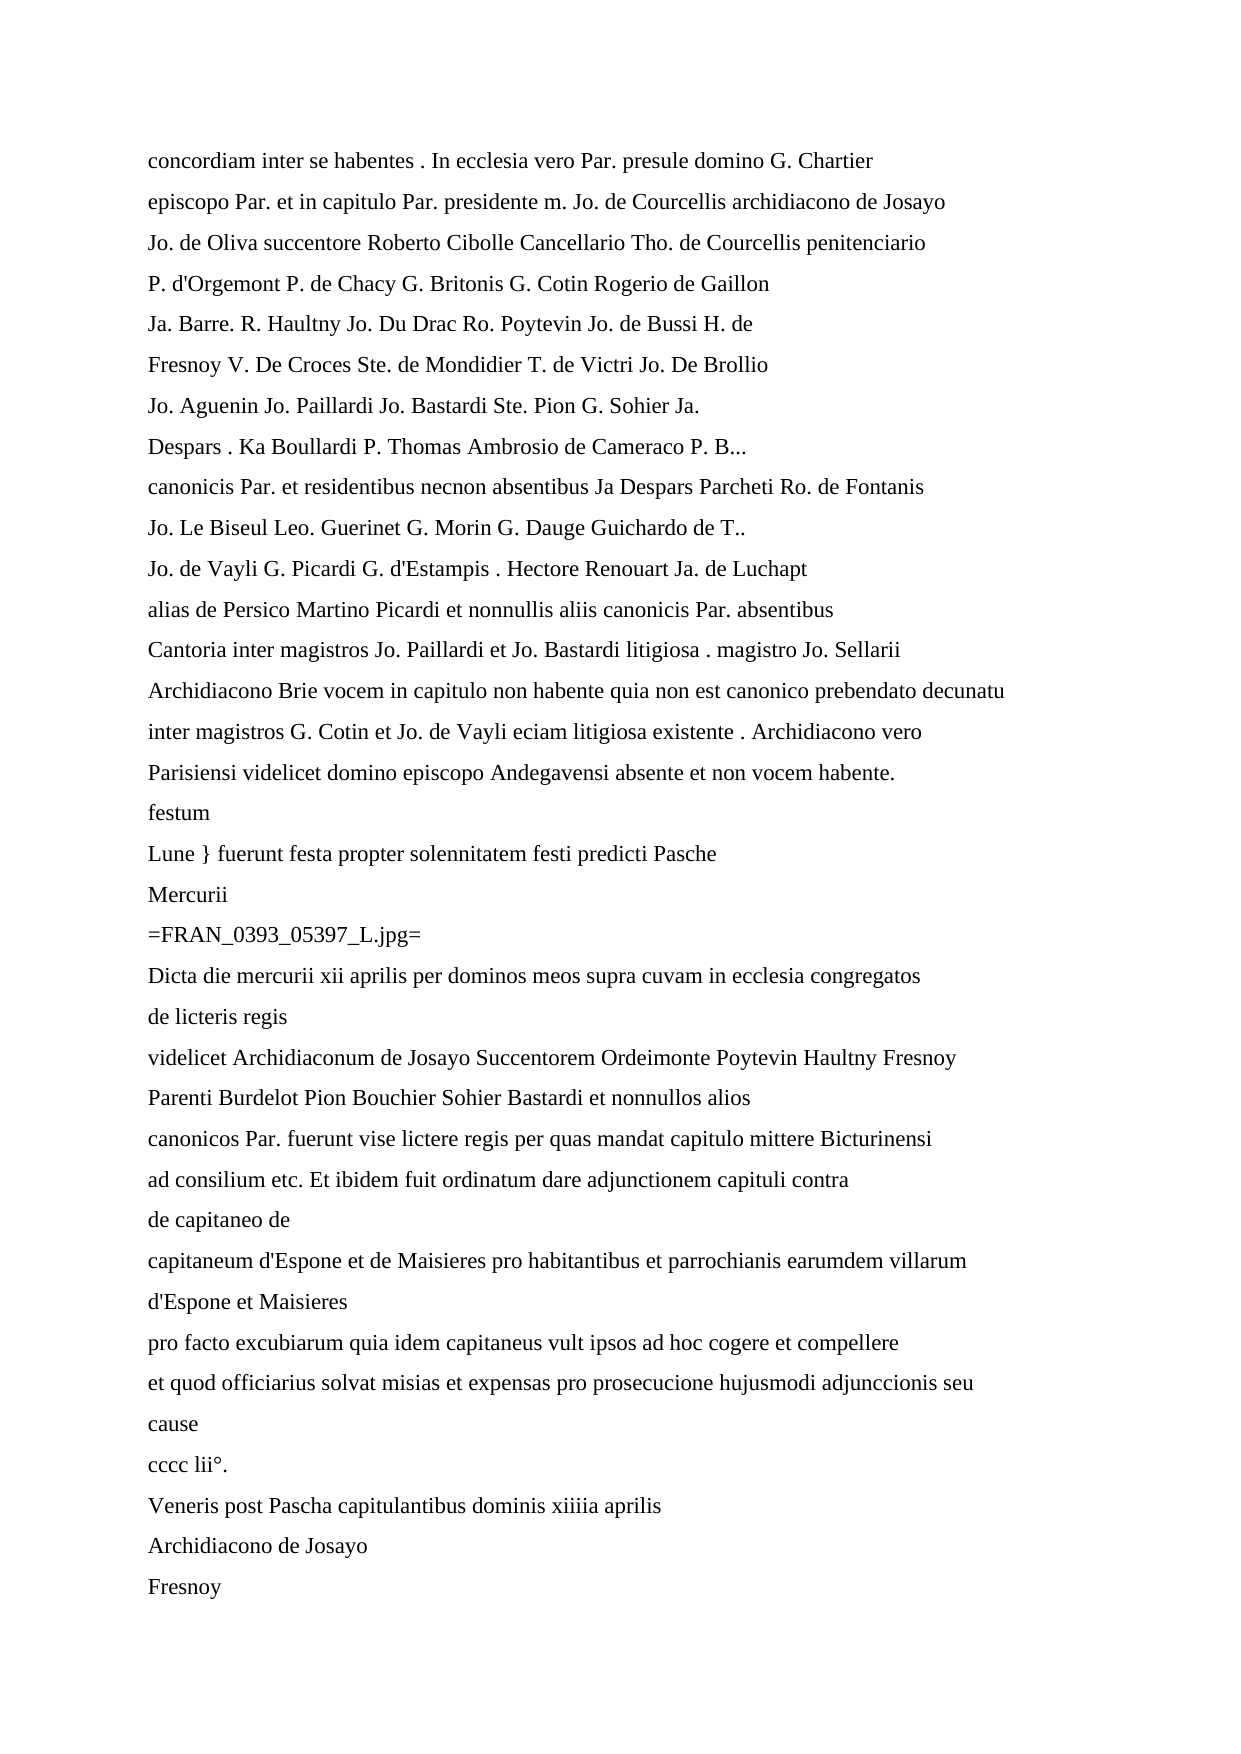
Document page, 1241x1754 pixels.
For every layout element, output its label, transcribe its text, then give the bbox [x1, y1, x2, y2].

text videlicet Archidiaconum de Josayo Succentorem Ordeimonte Poytevin Haultny Fresnoy [148, 1044, 1093, 1070]
text Dicta die mercurii xii aprilis per dominos meos supra cuvam in ecclesia congregatos [148, 962, 1093, 988]
text =FRAN_0393_05397_L.jpg= [148, 921, 1093, 948]
text alias de Persico Martino Picardi et nonnullis aliis canonicis Par. absentibus [148, 596, 1093, 622]
text de licteris regis [148, 1003, 1093, 1029]
text festum [148, 799, 1093, 826]
text Jo. Le Biseul Leo. Guerinet G. Morin G. Dauge Guichardo de T.. [148, 514, 1093, 541]
text Archidiacono de Josayo [148, 1532, 1093, 1559]
text inter magistros G. Cotin et Jo. de Vayli eciam litigiosa existente . Archidiacono vero [148, 718, 1093, 744]
text P. d'Orgemont P. de Chacy G. Britonis G. Cotin Rogerio de Gaillon [148, 270, 1093, 296]
text Ja. Barre. R. Haultny Jo. Du Drac Ro. Poytevin Jo. de Bussi H. de [148, 311, 1093, 337]
text canonicis Par. et residentibus necnon absentibus Ja Despars Parcheti Ro. de Fontanis [148, 473, 1093, 500]
text cause [148, 1410, 1093, 1437]
text episcopo Par. et in capitulo Par. presidente m. Jo. de Courcellis archidiacono de Josayo [148, 188, 1093, 215]
text Archidiacono Brie vocem in capitulo non habente quia non est canonico prebendato decunatu [148, 677, 1093, 703]
text Jo. Aguenin Jo. Paillardi Jo. Bastardi Ste. Pion G. Sohier Ja. [148, 392, 1093, 418]
text Mercurii [148, 881, 1093, 907]
text canonicos Par. fuerunt vise lictere regis per quas mandat capitulo mittere Bicturinensi [148, 1125, 1093, 1151]
text Jo. de Oliva succentore Roberto Cibolle Cancellario Tho. de Courcellis penitenciario [148, 229, 1093, 255]
text concordiam inter se habentes . In ecclesia vero Par. presule domino G. Chartier [148, 148, 1093, 174]
text Fresnoy V. De Croces Ste. de Mondidier T. de Victri Jo. De Brollio [148, 351, 1093, 378]
text Cantoria inter magistros Jo. Paillardi et Jo. Bastardi litigiosa . magistro Jo. Sellarii [148, 636, 1093, 663]
text pro facto excubiarum quia idem capitaneus vult ipsos ad hoc cogere et compellere [148, 1329, 1093, 1355]
text Despars . Ka Boullardi P. Thomas Ambrosio de Cameraco P. B... [148, 433, 1093, 459]
text capitaneum d'Espone et de Maisieres pro habitantibus et parrochianis earumdem villarum [148, 1247, 1093, 1274]
text Jo. de Vayli G. Picardi G. d'Estampis . Hectore Renouart Ja. de Luchapt [148, 555, 1093, 581]
text cccc lii°. [148, 1451, 1093, 1477]
text Veneris post Pascha capitulantibus dominis xiiiia aprilis [148, 1492, 1093, 1518]
text et quod officiarius solvat misias et expensas pro prosecucione hujusmodi adjunccionis seu [148, 1369, 1093, 1396]
text d'Espone et Maisieres [148, 1288, 1093, 1314]
text de capitaneo de [148, 1207, 1093, 1233]
text Lune } fuerunt festa propter solennitatem festi predicti Pasche [148, 840, 1093, 866]
text Parisiensi videlicet domino episcopo Andegavensi absente et non vocem habente. [148, 758, 1093, 785]
text Parenti Burdelot Pion Bouchier Sohier Bastardi et nonnullos alios [148, 1084, 1093, 1111]
text Fresnoy [148, 1573, 1093, 1599]
text ad consilium etc. Et ibidem fuit ordinatum dare adjunctionem capituli contra [148, 1166, 1093, 1192]
